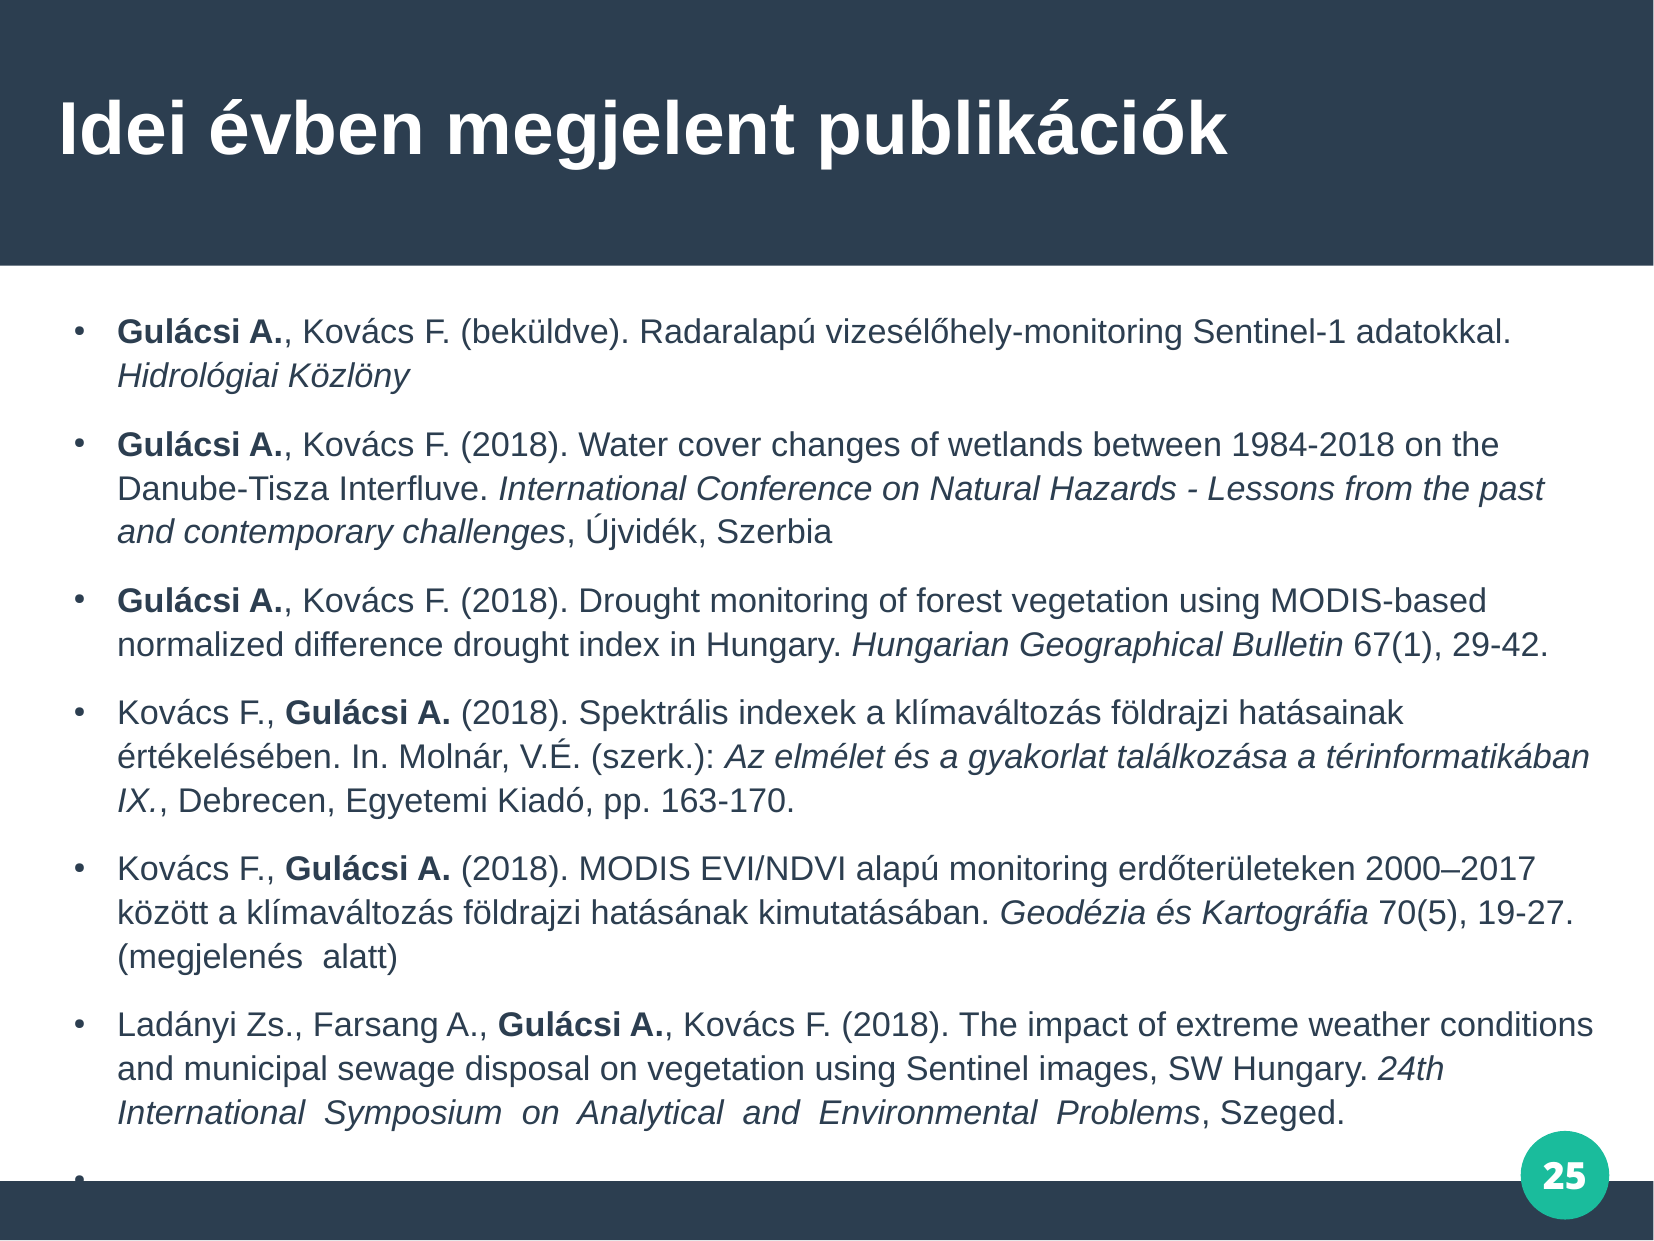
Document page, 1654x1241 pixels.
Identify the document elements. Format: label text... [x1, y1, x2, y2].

list Gulácsi A., Kovács F. (beküldve). Radaralapú vizesélőhely-monitoring Sentinel-1 adatokkal. Hidrológiai Közlöny Gulácsi A., Kovács F. (2018). Water cover changes of wetlands between 1984-2018 on the Danube-Tisza Interfluve. International Conference on Natural Hazards - Lessons from the past and contemporary challenges, Újvidék, Szerbia Gulácsi A., Kovács F. (2018). Drought monitoring of forest vegetation using MODIS-based normalized difference drought index in Hungary. Hungarian Geographical Bulletin 67(1), 29-42. Kovács F., Gulácsi A. (2018). Spektrális indexek a klímaváltozás földrajzi hatásainak értékelésében. In. Molnár, V.É. (szerk.): Az elmélet és a gyakorlat találkozása a térinformatikában IX., Debrecen, Egyetemi Kiadó, pp. 163-170. Kovács F., Gulácsi A. (2018). MODIS EVI/NDVI alapú monitoring erdőterületeken 2000–2017 között a klímaváltozás földrajzi hatásának kimutatásában. Geodézia és Kartográfia 70(5), 19-27. (megjelenés alatt) Ladányi Zs., Farsang A., Gulácsi A., Kovács F. (2018). The impact of extreme weather conditions and municipal sewage disposal on vegetation using Sentinel images, SW Hungary. 24th International Symposium on Analytical and Environmental Problems, Szeged. [59, 307, 1595, 1152]
title Idei évben megjelent publikációk [59, 49, 1595, 207]
